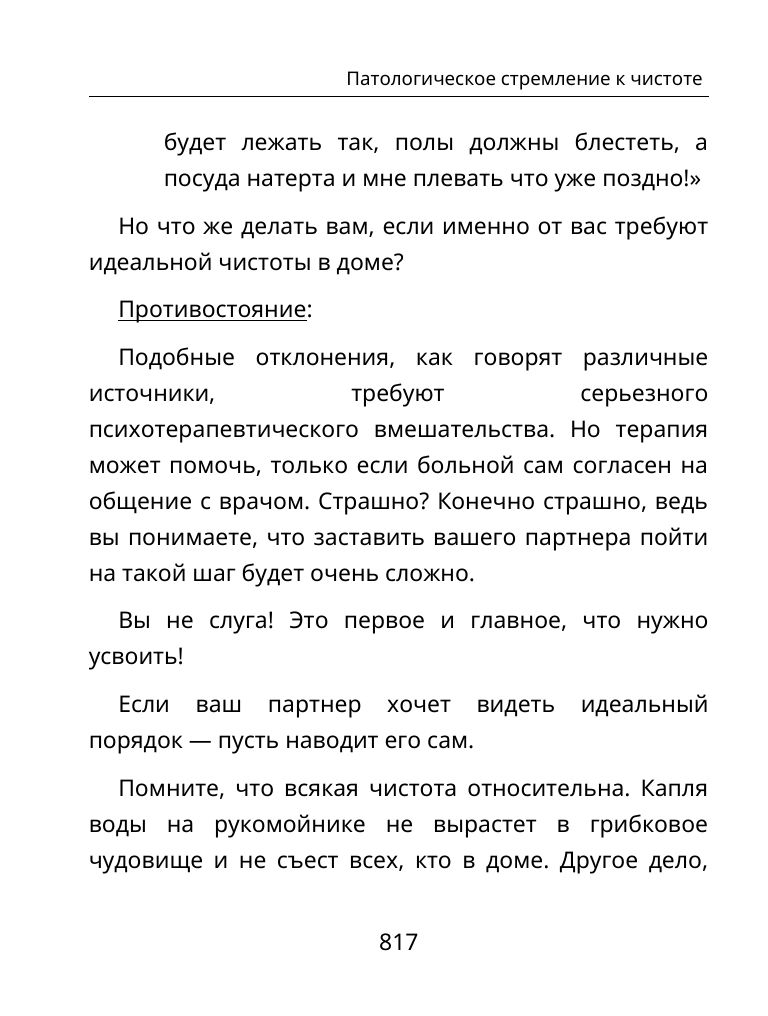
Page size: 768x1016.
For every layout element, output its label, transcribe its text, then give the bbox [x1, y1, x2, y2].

text Вы не слуга! Это первое и главное, что нужно усвоить! [88, 604, 709, 672]
text Противостояние: [88, 293, 709, 324]
text Подобные отклонения, как говорят различные источники, требуют серьезного психотерапевтического вмешательства. Но терапия может помочь, только если больной сам согласен на общение с врачом. Страшно? Конечно страшно, ведь вы понимаете, что заставить вашего партнера пойти на такой шаг будет очень сложно. [88, 341, 709, 588]
list будет лежать так, полы должны блестеть, а посуда натерта и мне плевать что уже поздно!» [126, 126, 709, 193]
text Помните, что всякая чистота относительна. Капля воды на рукомойнике не вырастет в грибковое чудовище и не съест всех, кто в доме. Другое дело, [88, 772, 709, 875]
text Но что же делать вам, если именно от вас требуют идеальной чистоты в доме? [88, 210, 709, 277]
text Если ваш партнер хочет видеть идеальный порядок — пусть наводит его сам. [88, 688, 709, 755]
